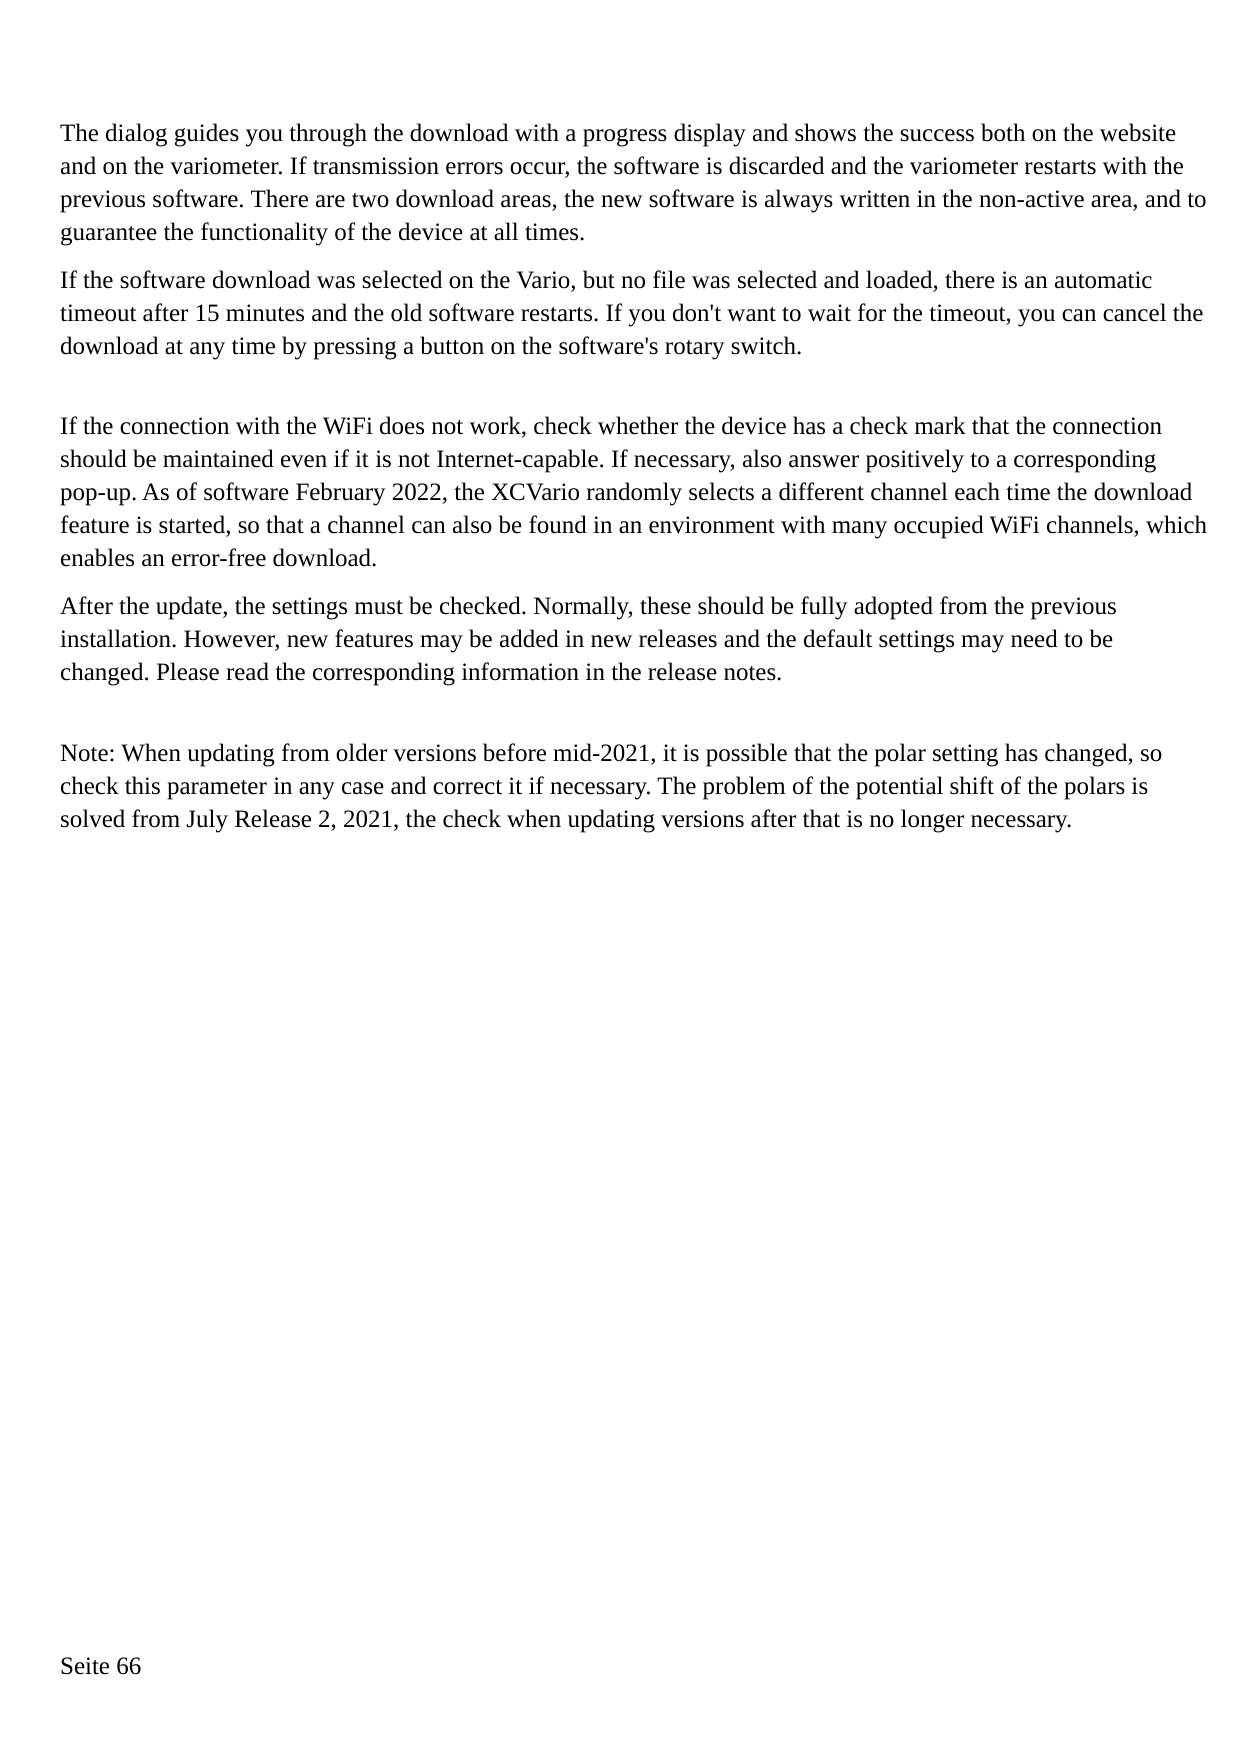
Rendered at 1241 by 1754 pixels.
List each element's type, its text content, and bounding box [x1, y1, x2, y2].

text The dialog guides you through the download with a progress display and shows the success both on the website and on the variometer. If transmission errors occur, the software is discarded and the variometer restarts with the previous software. There are two download areas, the new software is always written in the non-active area, and to guarantee the functionality of the device at all times. [60, 118, 1207, 246]
text If the connection with the WiFi does not work, check whether the device has a check mark that the connection should be maintained even if it is not Internet-capable. If necessary, also answer positively to a corresponding pop-up. As of software February 2022, the XCVario randomly selects a different channel each time the download feature is started, so that a channel can also be found in an environment with many occupied WiFi channels, which enables an error-free download. [60, 378, 1207, 572]
text If the software download was selected on the Vario, but no file was selected and loaded, there is an automatic timeout after 15 minutes and the old software restarts. If you don't want to wait for the timeout, you can cancel the download at any time by pressing a button on the software's rotary switch. [60, 265, 1207, 359]
text After the update, the settings must be checked. Normally, these should be fully adopted from the previous installation. However, new features may be added in new releases and the default settings may need to be changed. Please read the corresponding information in the release notes. [60, 591, 1207, 686]
text Note: When updating from older versions before mid-2021, it is possible that the polar setting has changed, so check this parameter in any case and correct it if necessary. The problem of the potential shift of the polars is solved from July Release 2, 2021, the check when updating versions after that is no longer necessary. [60, 705, 1207, 833]
